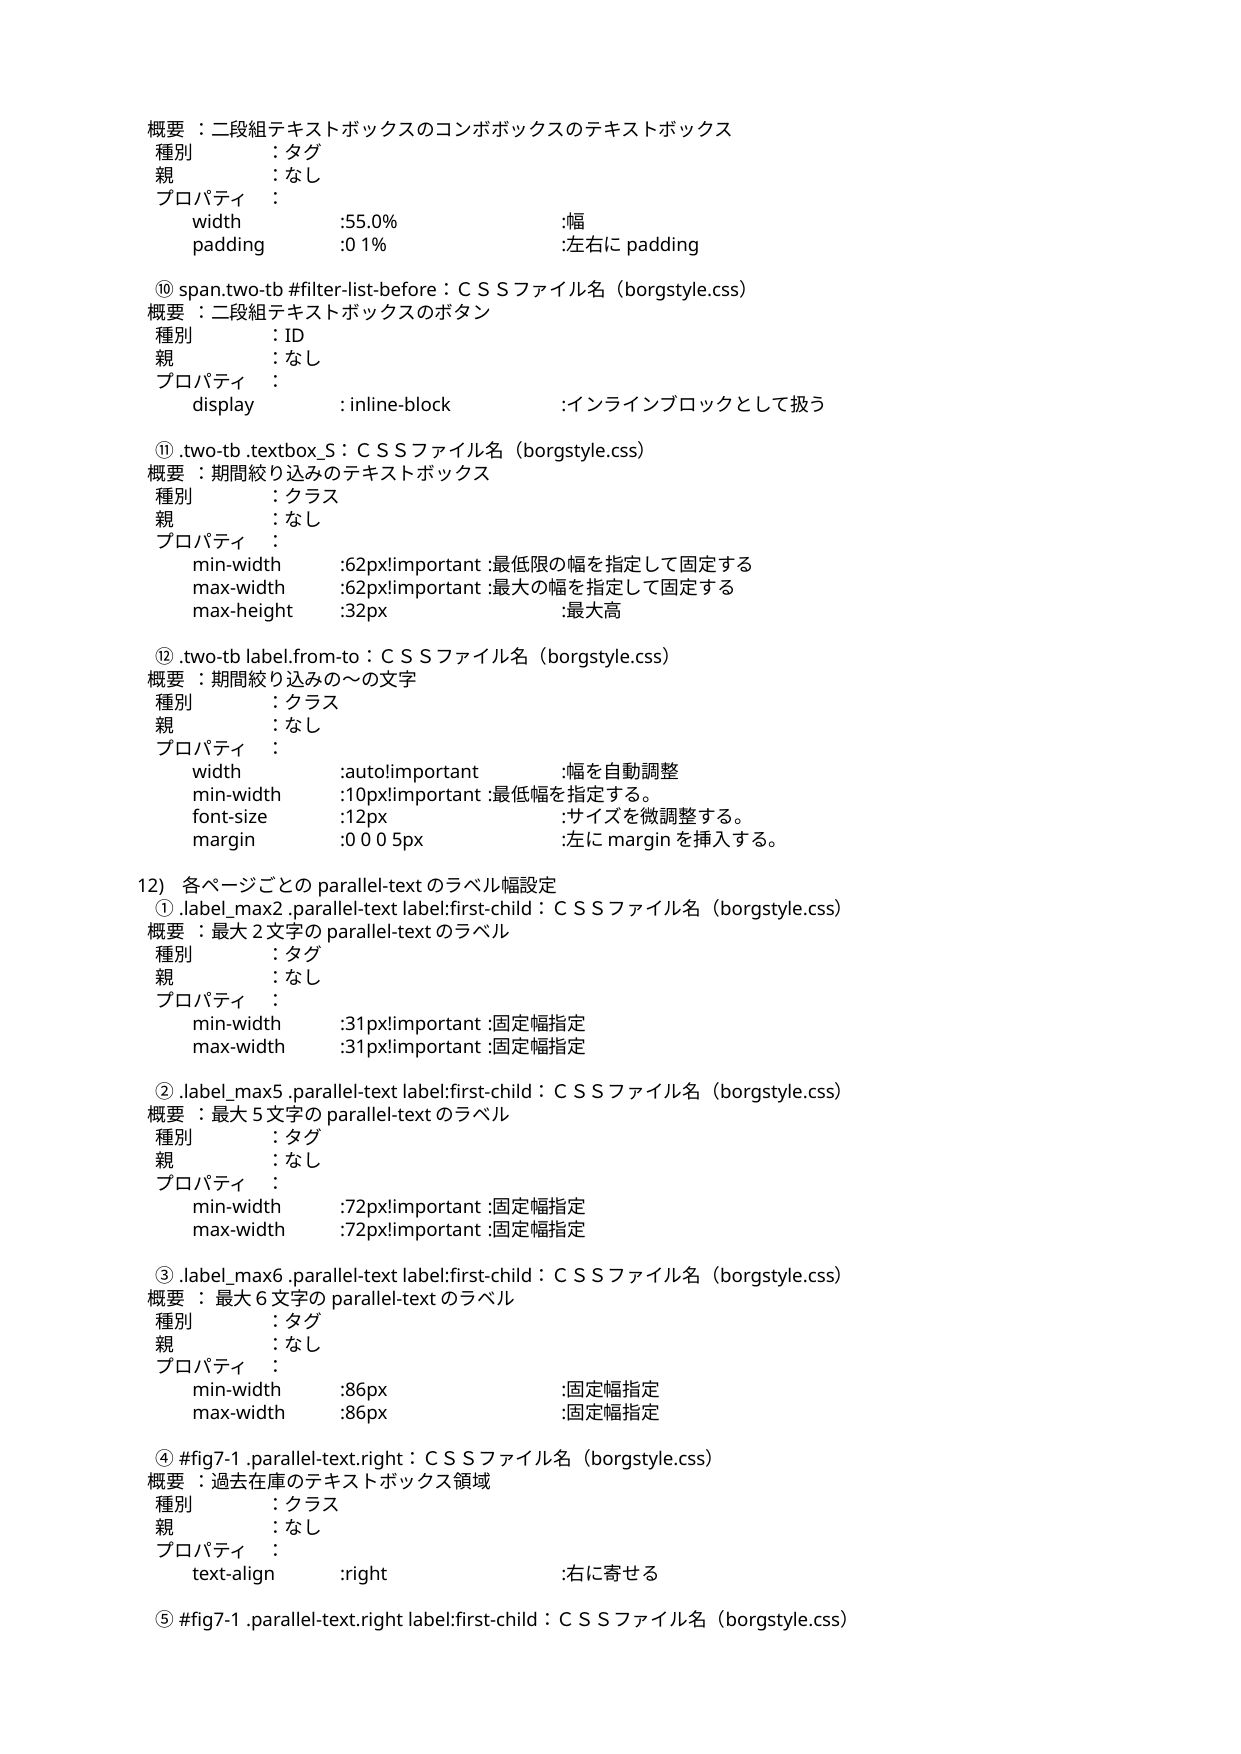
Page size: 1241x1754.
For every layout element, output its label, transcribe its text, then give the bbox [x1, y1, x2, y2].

text プロパティ ： [118, 1356, 1122, 1378]
text ⑫ .two-tb label.from-to：ＣＳＳファイル名（borgstyle.css） [118, 645, 1122, 668]
text 親 ：なし [118, 1333, 1122, 1356]
text プロパティ ： [118, 1539, 1122, 1562]
text 種別 ：タグ [118, 1126, 1122, 1149]
text margin :0 0 0 5px :左にmarginを挿入する。 [118, 828, 1122, 851]
text 親 ：なし [118, 714, 1122, 737]
text ③ .label_max6 .parallel-text label:first-child：ＣＳＳファイル名（borgstyle.css） [118, 1264, 1122, 1287]
text 親 ：なし [118, 347, 1122, 370]
text min-width :31px!important :固定幅指定 [118, 1012, 1122, 1035]
text ① .label_max2 .parallel-text label:first-child：ＣＳＳファイル名（borgstyle.css） [118, 897, 1122, 920]
text max-width :62px!important :最大の幅を指定して固定する [118, 576, 1122, 599]
text font-size :12px :サイズを微調整する。 [118, 806, 1122, 828]
text 種別 ：タグ [118, 1310, 1122, 1333]
text ⑪ .two-tb .textbox_S：ＣＳＳファイル名（borgstyle.css） [118, 439, 1122, 462]
text max-height :32px :最大高 [118, 599, 1122, 622]
text 概要 ：過去在庫のテキストボックス領域 [118, 1470, 1122, 1493]
text プロパティ ： [118, 737, 1122, 760]
text min-width :62px!important :最低限の幅を指定して固定する [118, 553, 1122, 576]
text 概要 ：二段組テキストボックスのボタン [118, 301, 1122, 324]
text プロパティ ： [118, 370, 1122, 393]
text padding :0 1% :左右にpadding [118, 233, 1122, 256]
text 概要 ：最大2文字のparallel-textのラベル [118, 920, 1122, 943]
text 親 ：なし [118, 1516, 1122, 1539]
text width :55.0% :幅 [118, 210, 1122, 233]
text 種別 ：クラス [118, 1493, 1122, 1516]
text プロパティ ： [118, 187, 1122, 210]
text 親 ：なし [118, 1149, 1122, 1172]
text min-width :10px!important :最低幅を指定する。 [118, 783, 1122, 806]
text width :auto!important :幅を自動調整 [118, 760, 1122, 783]
text プロパティ ： [118, 989, 1122, 1012]
text 親 ：なし [118, 164, 1122, 187]
text 種別 ：タグ [118, 943, 1122, 966]
text 概要 ：二段組テキストボックスのコンボボックスのテキストボックス [118, 118, 1122, 141]
text ⑤ #fig7-1 .parallel-text.right label:first-child：ＣＳＳファイル名（borgstyle.css） [118, 1608, 1122, 1631]
text 概要 ：期間絞り込みの〜の文字 [118, 668, 1122, 691]
text 種別 ：クラス [118, 691, 1122, 714]
text プロパティ ： [118, 1172, 1122, 1195]
text 種別 ：タグ [118, 141, 1122, 164]
text 12) 各ページごとのparallel-textのラベル幅設定 [118, 874, 1122, 897]
text 概要 ：最大5文字のparallel-textのラベル [118, 1103, 1122, 1126]
text max-width :31px!important :固定幅指定 [118, 1035, 1122, 1058]
text min-width :72px!important :固定幅指定 [118, 1195, 1122, 1218]
text 概要 ：期間絞り込みのテキストボックス [118, 462, 1122, 485]
text ➉ span.two-tb #filter-list-before：ＣＳＳファイル名（borgstyle.css） [118, 278, 1122, 301]
text 種別 ：ID [118, 324, 1122, 347]
text 種別 ：クラス [118, 485, 1122, 508]
text 親 ：なし [118, 508, 1122, 531]
text プロパティ ： [118, 531, 1122, 553]
text 概要 ： 最大６文字のparallel-textのラベル [118, 1287, 1122, 1310]
text display : inline-block :インラインブロックとして扱う [118, 393, 1122, 416]
text max-width :86px :固定幅指定 [118, 1401, 1122, 1424]
text min-width :86px :固定幅指定 [118, 1378, 1122, 1401]
text max-width :72px!important :固定幅指定 [118, 1218, 1122, 1241]
text ② .label_max5 .parallel-text label:first-child：ＣＳＳファイル名（borgstyle.css） [118, 1081, 1122, 1103]
text ④ #fig7-1 .parallel-text.right：ＣＳＳファイル名（borgstyle.css） [118, 1447, 1122, 1470]
text text-align :right :右に寄せる [118, 1562, 1122, 1585]
text 親 ：なし [118, 966, 1122, 989]
